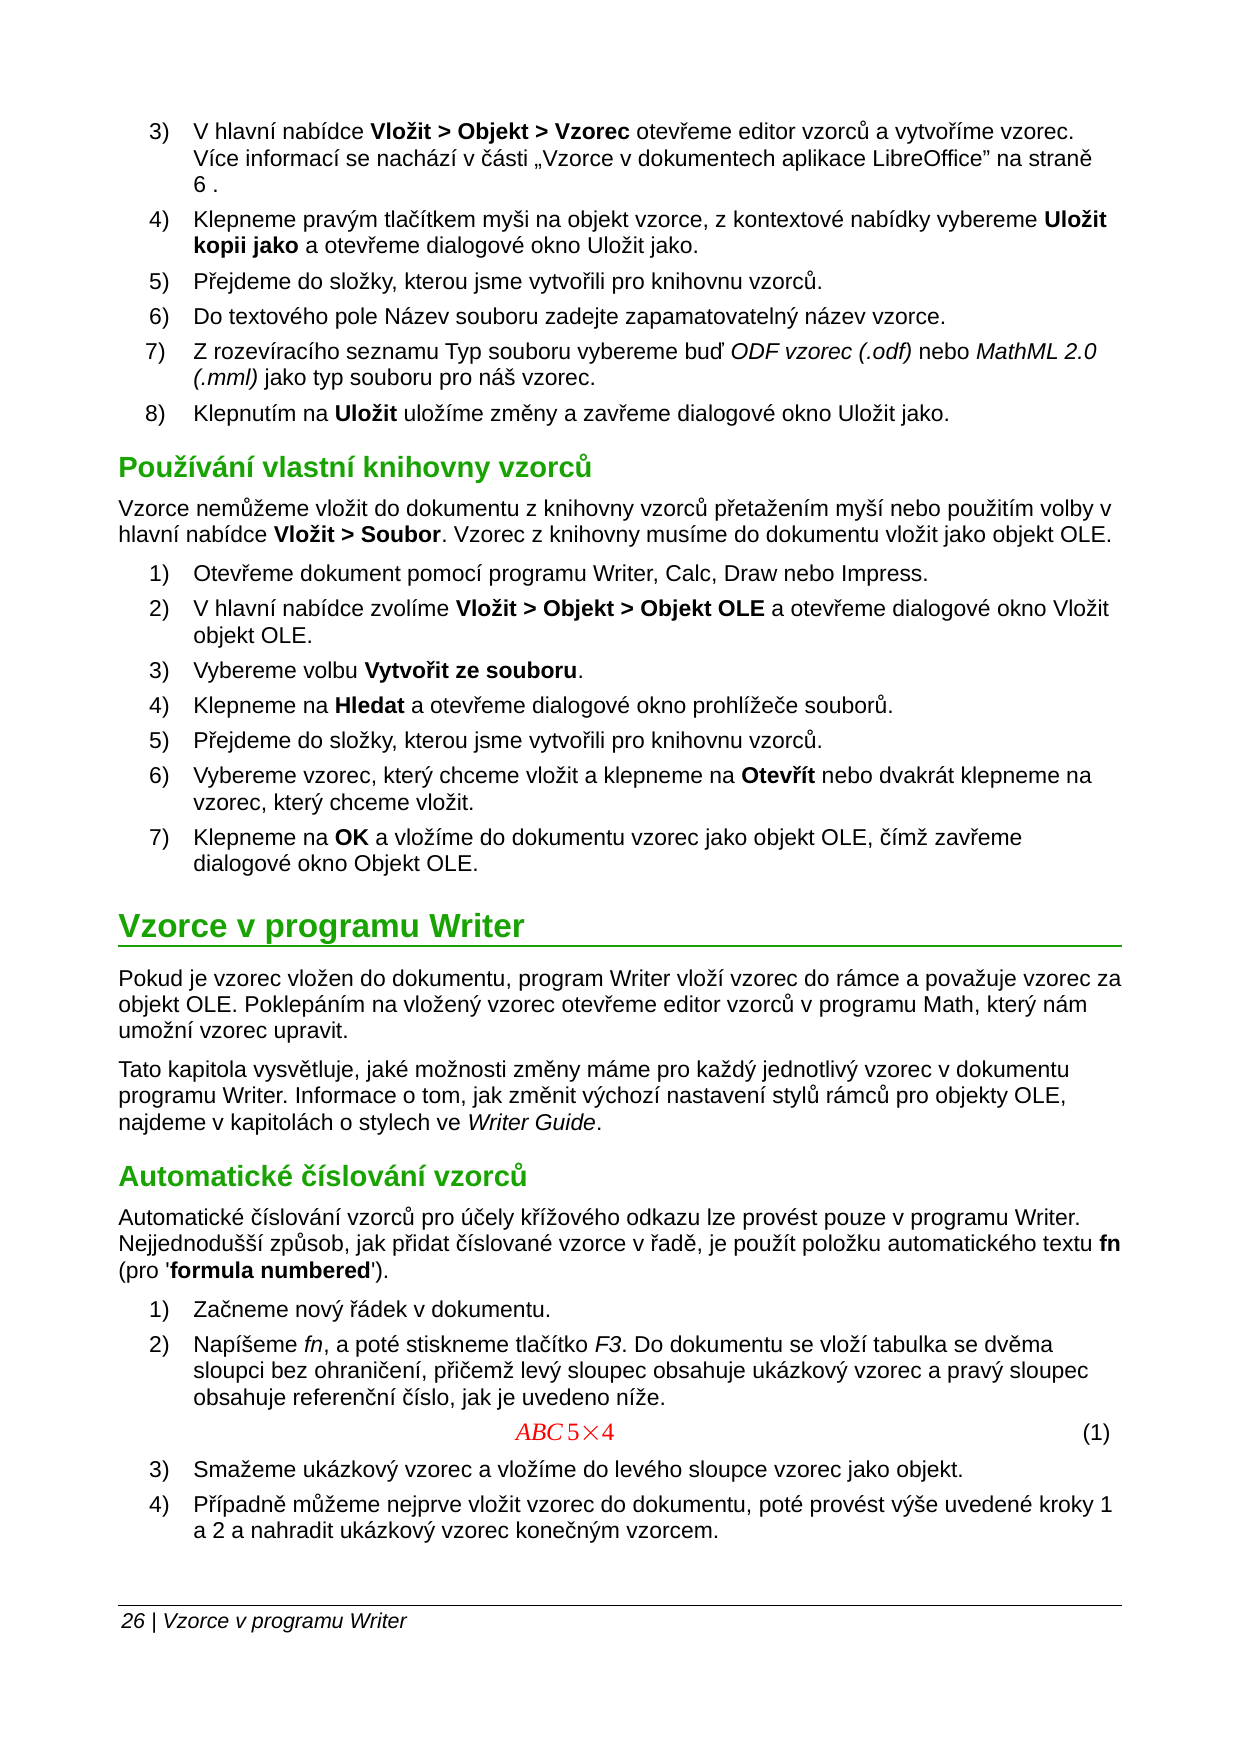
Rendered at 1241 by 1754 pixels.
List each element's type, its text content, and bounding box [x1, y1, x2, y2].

list Do textového pole Název souboru zadejte zapamatovatelný název vzorce. [169, 303, 1122, 329]
list Klepnutím na Uložit uložíme změny a zavřeme dialogové okno Uložit jako. [165, 399, 1122, 426]
list V hlavní nabídce zvolíme Vložit > Objekt > Objekt OLE a otevřeme dialogové okno Vložit objekt OLE. [169, 595, 1122, 648]
list Klepneme na OK a vložíme do dokumentu vzorec jako objekt OLE, čímž zavřeme dialogové okno Objekt OLE. [169, 824, 1122, 877]
table_header (1) [1010, 1419, 1122, 1449]
subtitle Vzorce v programu Writer [118, 906, 1122, 945]
list Vybereme vzorec, který chceme vložit a klepneme na Otevřít nebo dvakrát klepneme na vzorec, který chceme vložit. [169, 762, 1122, 815]
text Pokud je vzorec vložen do dokumentu, program Writer vloží vzorec do rámce a považuje vzorec za objekt OLE. Poklepáním na vložený vzorec otevřeme editor vzorců v programu Math, který nám umožní vzorec upravit. [118, 964, 1122, 1043]
list Klepneme pravým tlačítkem myši na objekt vzorce, z kontextové nabídky vybereme Uložit kopii jako a otevřeme dialogové okno Uložit jako. [169, 206, 1122, 259]
list Případně můžeme nejprve vložit vzorec do dokumentu, poté provést výše uvedené kroky 1 a 2 a nahradit ukázkový vzorec konečným vzorcem. [169, 1491, 1122, 1543]
list Z rozevíracího seznamu Typ souboru vybereme buď ODF vzorec (.odf) nebo MathML 2.0 (.mml) jako typ souboru pro náš vzorec. [165, 338, 1122, 391]
list Otevřeme dokument pomocí programu Writer, Calc, Draw nebo Impress. [169, 560, 1122, 586]
list Napíšeme fn, a poté stiskneme tlačítko F3. Do dokumentu se vloží tabulka se dvěma sloupci bez ohraničení, přičemž levý sloupec obsahuje ukázkový vzorec a pravý sloupec obsahuje referenční číslo, jak je uvedeno níže. [169, 1331, 1122, 1410]
text Vzorce nemůžeme vložit do dokumentu z knihovny vzorců přetažením myší nebo použitím volby v hlavní nabídce Vložit > Soubor. Vzorec z knihovny musíme do dokumentu vložit jako objekt OLE. [118, 495, 1122, 548]
subtitle Používání vlastní knihovny vzorců [118, 449, 1122, 483]
list Přejdeme do složky, kterou jsme vytvořili pro knihovnu vzorců. [169, 727, 1122, 754]
table_header [118, 1419, 1010, 1449]
list Klepneme na Hledat a otevřeme dialogové okno prohlížeče souborů. [169, 692, 1122, 718]
text Automatické číslování vzorců pro účely křížového odkazu lze provést pouze v programu Writer. Nejjednodušší způsob, jak přidat číslované vzorce v řadě, je použít položku automatického textu fn (pro 'formula numbered'). [118, 1204, 1122, 1283]
list V hlavní nabídce Vložit > Objekt > Vzorec otevřeme editor vzorců a vytvoříme vzorec. Více informací se nachází v části „Vzorce v dokumentech LibreOffice” na straně 6 . [169, 118, 1122, 197]
list Smažeme ukázkový vzorec a vložíme do levého sloupce vzorec jako objekt. [169, 1456, 1122, 1482]
list Začneme nový řádek v dokumentu. [169, 1296, 1122, 1322]
list Vybereme volbu Vytvořit ze souboru. [169, 657, 1122, 683]
text Tato kapitola vysvětluje, jaké možnosti změny máme pro každý jednotlivý vzorec v dokumentu programu Writer. Informace o tom, jak změnit výchozí nastavení stylů rámců pro objekty OLE, najdeme v kapitolách o stylech ve Writer Guide. [118, 1056, 1122, 1135]
subtitle Automatické číslování vzorců [118, 1159, 1122, 1192]
list Přejdeme do složky, kterou jsme vytvořili pro knihovnu vzorců. [169, 268, 1122, 294]
